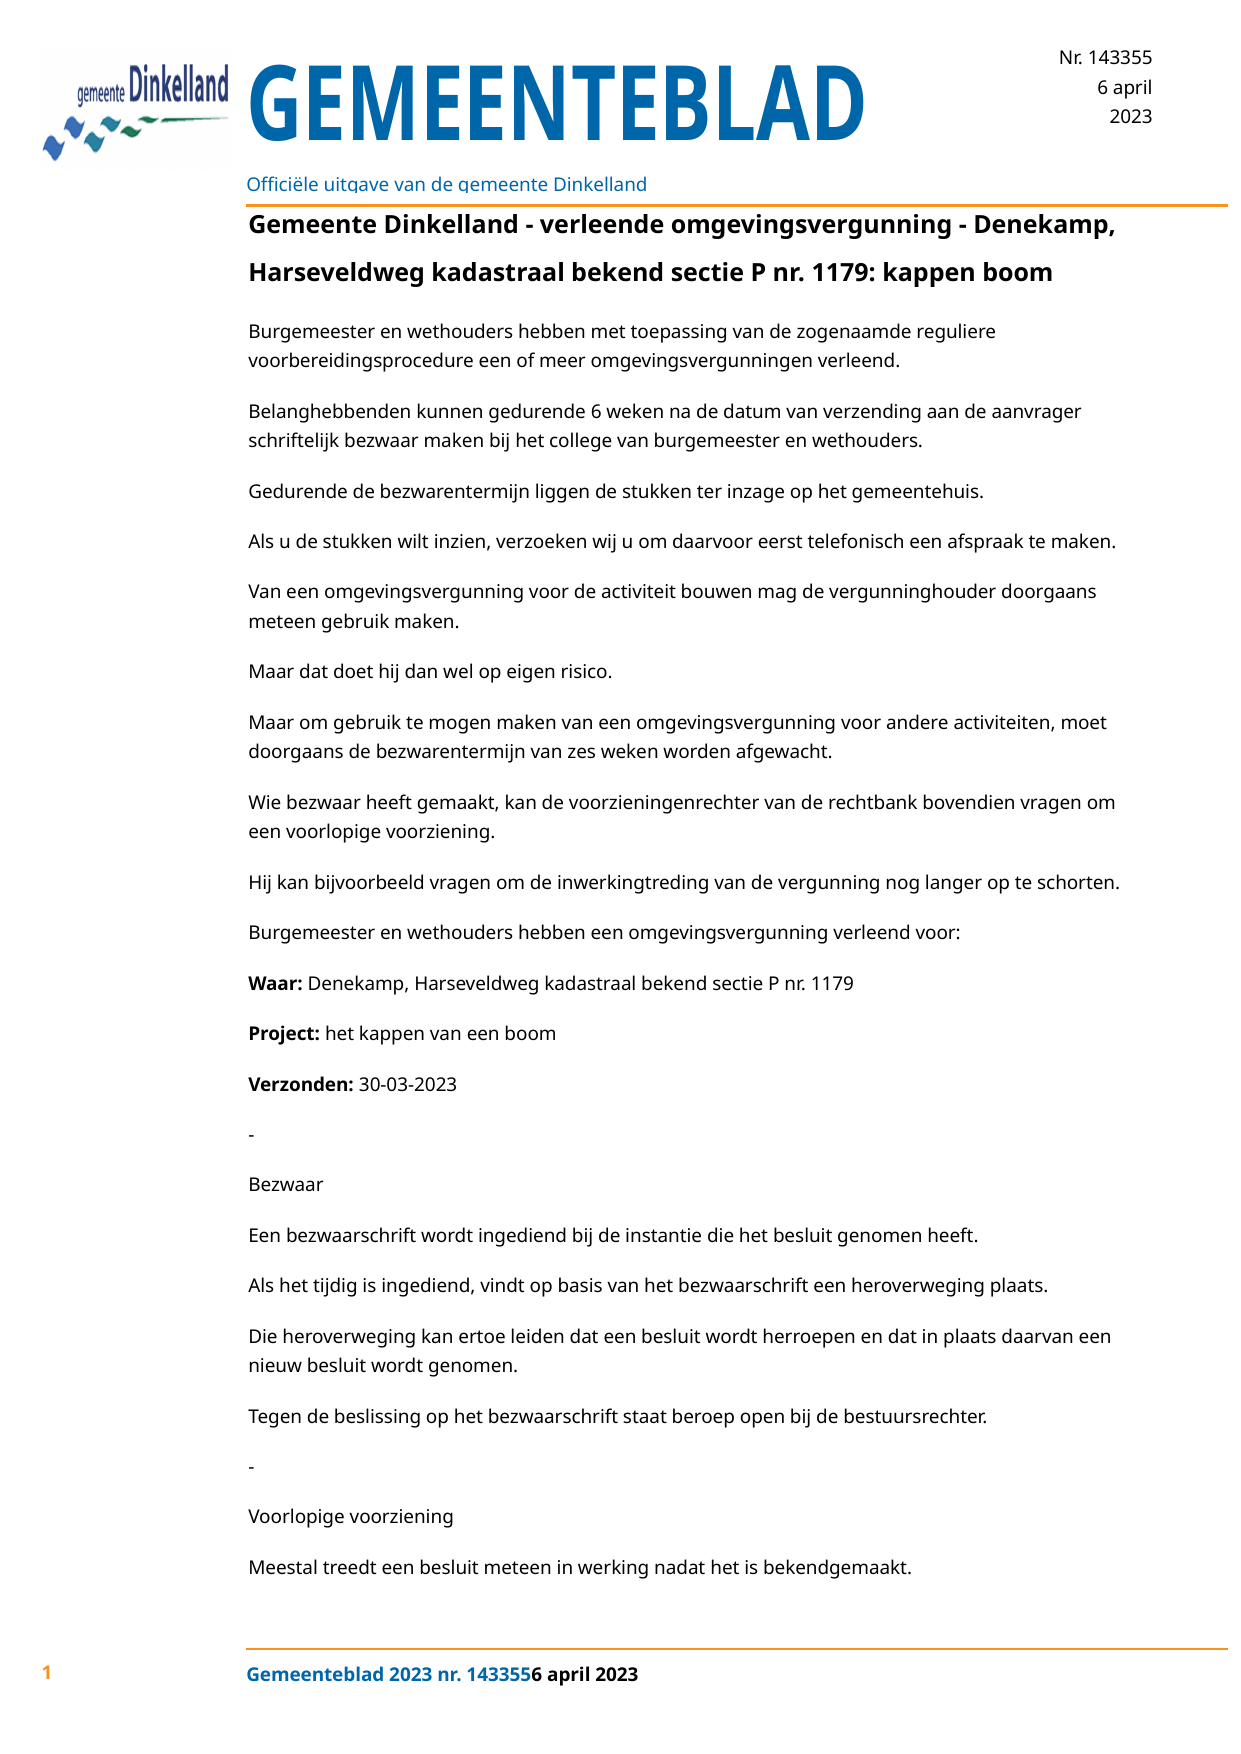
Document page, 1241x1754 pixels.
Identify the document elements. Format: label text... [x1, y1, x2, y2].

text Burgemeester en wethouders hebben een omgevingsvergunning verleend voor: [248, 919, 1152, 945]
text Voorlopige voorziening [248, 1504, 1152, 1529]
text Bezwaar [248, 1172, 1152, 1197]
text Tegen de beslissing op het bezwaarschrift staat beroep open bij de bestuursrechter. [248, 1403, 1152, 1429]
text Project: het kappen van een boom [248, 1020, 1152, 1046]
text Burgemeester en wethouders hebben met toepassing van de zogenaamde reguliere voorbereidingsprocedure een of meer omgevingsvergunningen verleend. [248, 318, 1152, 373]
text Maar om gebruik te mogen maken van een omgevingsvergunning voor andere activiteiten, moet doorgaans de bezwarentermijn van zes weken worden afgewacht. [248, 709, 1152, 764]
text Belanghebbenden kunnen gedurende 6 weken na de datum van verzending aan de aanvrager schriftelijk bezwaar maken bij het college van burgemeester en wethouders. [248, 398, 1152, 453]
text - [248, 1453, 1152, 1479]
text Gemeente Dinkelland - verleende omgevingsvergunning - Denekamp, Harseveldweg kadastraal bekend sectie P nr. 1179: kappen boom [248, 207, 1152, 288]
text Die heroverweging kan ertoe leiden dat een besluit wordt herroepen en dat in plaats daarvan een nieuw besluit wordt genomen. [248, 1323, 1152, 1378]
picture [41, 47, 231, 172]
text Een bezwaarschrift wordt ingediend bij de instantie die het besluit genomen heeft. [248, 1222, 1152, 1248]
text Van een omgevingsvergunning voor de activiteit bouwen mag de vergunninghouder doorgaans meteen gebruik maken. [248, 579, 1152, 634]
text - [248, 1121, 1152, 1147]
text Hij kan bijvoorbeeld vragen om de inwerkingtreding van de vergunning nog langer op te schorten. [248, 869, 1152, 895]
text Wie bezwaar heeft gemaakt, kan de voorzieningenrechter van de rechtbank bovendien vragen om een voorlopige voorziening. [248, 789, 1152, 844]
text Als het tijdig is ingediend, vindt op basis van het bezwaarschrift een heroverweging plaats. [248, 1272, 1152, 1298]
text Gedurende de bezwarentermijn liggen de stukken ter inzage op het gemeentehuis. [248, 478, 1152, 504]
text Maar dat doet hij dan wel op eigen risico. [248, 659, 1152, 684]
text Als u de stukken wilt inzien, verzoeken wij u om daarvoor eerst telefonisch een afspraak te maken. [248, 528, 1152, 554]
text Waar: Denekamp, Harseveldweg kadastraal bekend sectie P nr. 1179 [248, 970, 1152, 996]
text Verzonden: 30-03-2023 [248, 1071, 1152, 1097]
text Meestal treedt een besluit meteen in werking nadat het is bekendgemaakt. [248, 1554, 1152, 1580]
